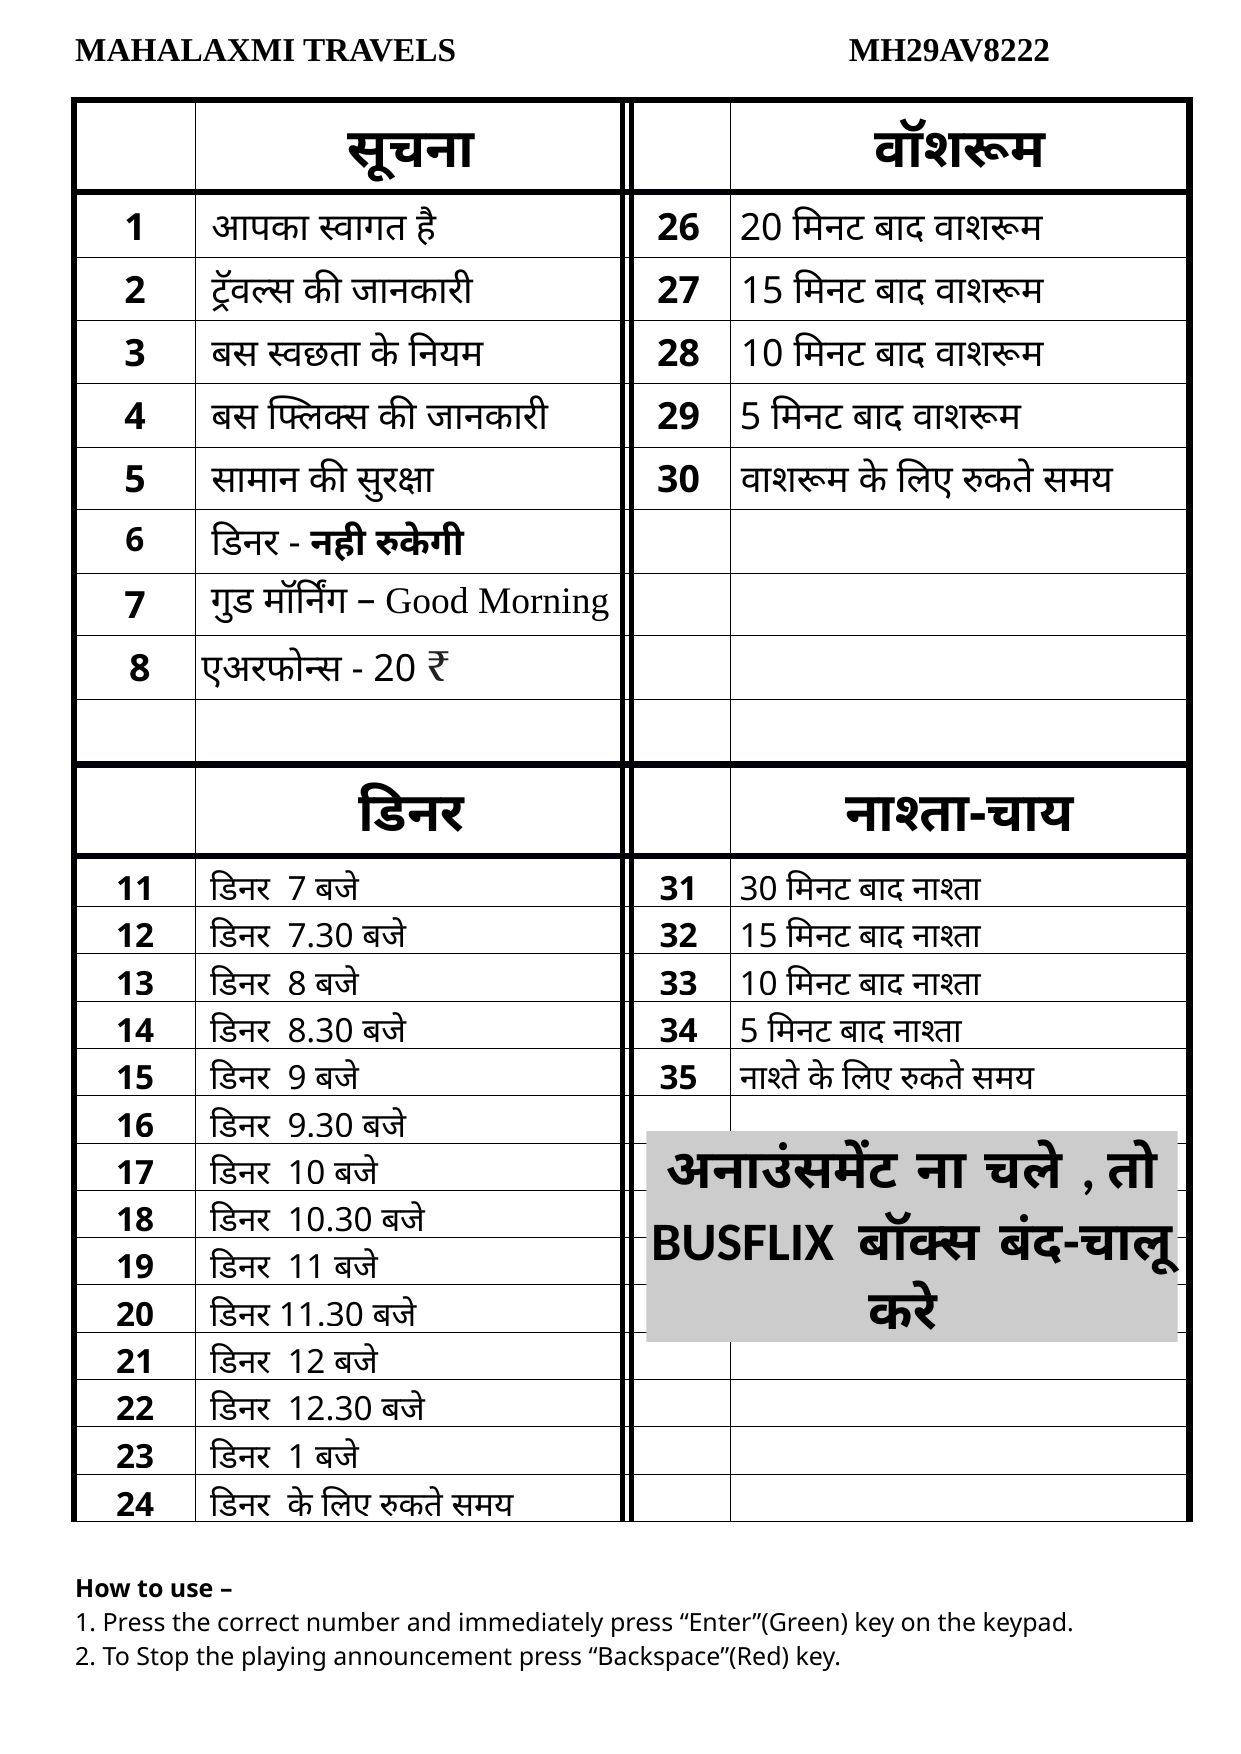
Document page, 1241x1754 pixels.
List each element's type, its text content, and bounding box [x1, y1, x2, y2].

table_cell डिनर [196, 768, 620, 853]
text How to use – [75, 1570, 1165, 1604]
table_cell डिनर 9 बजे [196, 1049, 620, 1095]
table_cell 10 मिनट बाद नाश्ता [731, 954, 1186, 1001]
table_cell [634, 636, 730, 698]
table_cell 18 [77, 1191, 195, 1237]
table_cell डिनर 7.30 बजे [196, 907, 620, 953]
table_cell [1178, 1285, 1186, 1332]
table_cell 3 [77, 321, 195, 383]
table_cell 27 [634, 258, 730, 320]
table_cell [634, 510, 730, 572]
table_cell 15 मिनट बाद नाश्ता [731, 907, 1186, 953]
table_cell [77, 768, 195, 853]
table_cell डिनर 11 बजे [196, 1238, 620, 1284]
table_cell 31 [634, 859, 730, 906]
table_cell डिनर 10.30 बजे [196, 1191, 620, 1237]
table_cell 32 [634, 907, 730, 953]
table_cell [634, 768, 730, 853]
table_cell [1178, 1238, 1186, 1284]
table_cell 5 मिनट बाद नाश्ता [731, 1002, 1186, 1048]
table_cell 20 मिनट बाद वाशरूम [731, 195, 1186, 257]
table_cell डिनर 8 बजे [196, 954, 620, 1001]
table_header [77, 103, 195, 188]
table_cell 24 [77, 1475, 195, 1521]
table_cell 35 [634, 1049, 730, 1095]
table_cell 12 [77, 907, 195, 953]
table_cell डिनर 9.30 बजे [196, 1096, 620, 1142]
table_cell [731, 1427, 1186, 1473]
table_cell [1178, 1144, 1186, 1190]
table_cell 11 [77, 859, 195, 906]
table_cell 15 मिनट बाद वाशरूम [731, 258, 1186, 320]
table_cell नाश्ता-चाय [731, 768, 1186, 853]
table_cell [731, 1380, 1186, 1426]
table_cell वाशरूम के लिए रुकते समय [731, 448, 1186, 509]
table_cell [634, 700, 730, 761]
table_cell बस स्वछता के नियम [196, 321, 620, 383]
table_cell 23 [77, 1427, 195, 1473]
table_cell [77, 700, 195, 761]
table_header सूचना [196, 103, 620, 188]
table_cell 1 [77, 195, 195, 257]
table_cell [731, 636, 1186, 698]
table_cell एअरफोन्स - 20 ₹ [196, 636, 620, 698]
table_cell [634, 1144, 646, 1190]
table_cell 10 मिनट बाद वाशरूम [731, 321, 1186, 383]
table_cell डिनर 11.30 बजे [196, 1285, 620, 1332]
table_cell 6 [77, 510, 195, 572]
table_cell 20 [77, 1285, 195, 1332]
table_cell सामान की सुरक्षा [196, 448, 620, 509]
table_cell डिनर - नही रुकेगी [196, 510, 620, 572]
table_cell 15 [77, 1049, 195, 1095]
table_cell [731, 510, 1186, 572]
table_header वॉशरूम [731, 103, 1186, 188]
table_cell 7 [77, 574, 195, 635]
table_cell 16 [77, 1096, 195, 1142]
table_cell डिनर 1 बजे [196, 1427, 620, 1473]
table_cell 8 [77, 636, 195, 698]
table_cell [731, 574, 1186, 635]
table_cell 30 [634, 448, 730, 509]
table_cell डिनर 8.30 बजे [196, 1002, 620, 1048]
text 2. To Stop the playing announcement press “Backspace”(Red) key. [75, 1638, 1165, 1673]
table_cell 26 [634, 195, 730, 257]
table_cell [634, 1475, 730, 1521]
table_cell 34 [634, 1002, 730, 1048]
table_cell [634, 1285, 646, 1332]
table_cell आपका स्वागत है [196, 195, 620, 257]
table_cell डिनर 7 बजे [196, 859, 620, 906]
table_cell डिनर 10 बजे [196, 1144, 620, 1190]
table_cell 5 मिनट बाद वाशरूम [731, 384, 1186, 446]
table_cell 33 [634, 954, 730, 1001]
table_cell [634, 1238, 646, 1284]
table_cell [731, 700, 1186, 761]
table_cell 14 [77, 1002, 195, 1048]
table_cell 2 [77, 258, 195, 320]
table_cell 30 मिनट बाद नाश्ता [731, 859, 1186, 906]
table_cell 4 [77, 384, 195, 446]
table_cell गुड मॉर्निंग – Good Morning [196, 574, 620, 635]
table_cell [634, 1427, 730, 1473]
table_cell [731, 1475, 1186, 1521]
table_cell नाश्ते के लिए रुकते समय [731, 1049, 1186, 1095]
table_header [634, 103, 730, 188]
table_cell 28 [634, 321, 730, 383]
table_cell [634, 1380, 730, 1426]
table_cell डिनर के लिए रुकते समय [196, 1475, 620, 1521]
table_cell [1178, 1191, 1186, 1237]
table_cell डिनर 12 बजे [196, 1333, 620, 1379]
table_cell [731, 1096, 1186, 1142]
table_cell 19 [77, 1238, 195, 1284]
table_cell [634, 1096, 730, 1142]
table_cell 29 [634, 384, 730, 446]
table_cell 13 [77, 954, 195, 1001]
table_cell [634, 1333, 730, 1379]
table_cell 5 [77, 448, 195, 509]
table_cell [731, 1333, 1186, 1379]
table_cell बस फ्लिक्स की जानकारी [196, 384, 620, 446]
table_cell [634, 574, 730, 635]
table_cell 17 [77, 1144, 195, 1190]
table_cell डिनर 12.30 बजे [196, 1380, 620, 1426]
table_cell [634, 1191, 646, 1237]
table_cell 21 [77, 1333, 195, 1379]
table_cell 22 [77, 1380, 195, 1426]
table_cell [196, 700, 620, 761]
text 1. Press the correct number and immediately press “Enter”(Green) key on the keypad. [75, 1604, 1165, 1638]
table_cell ट्रॅवल्स की जानकारी [196, 258, 620, 320]
